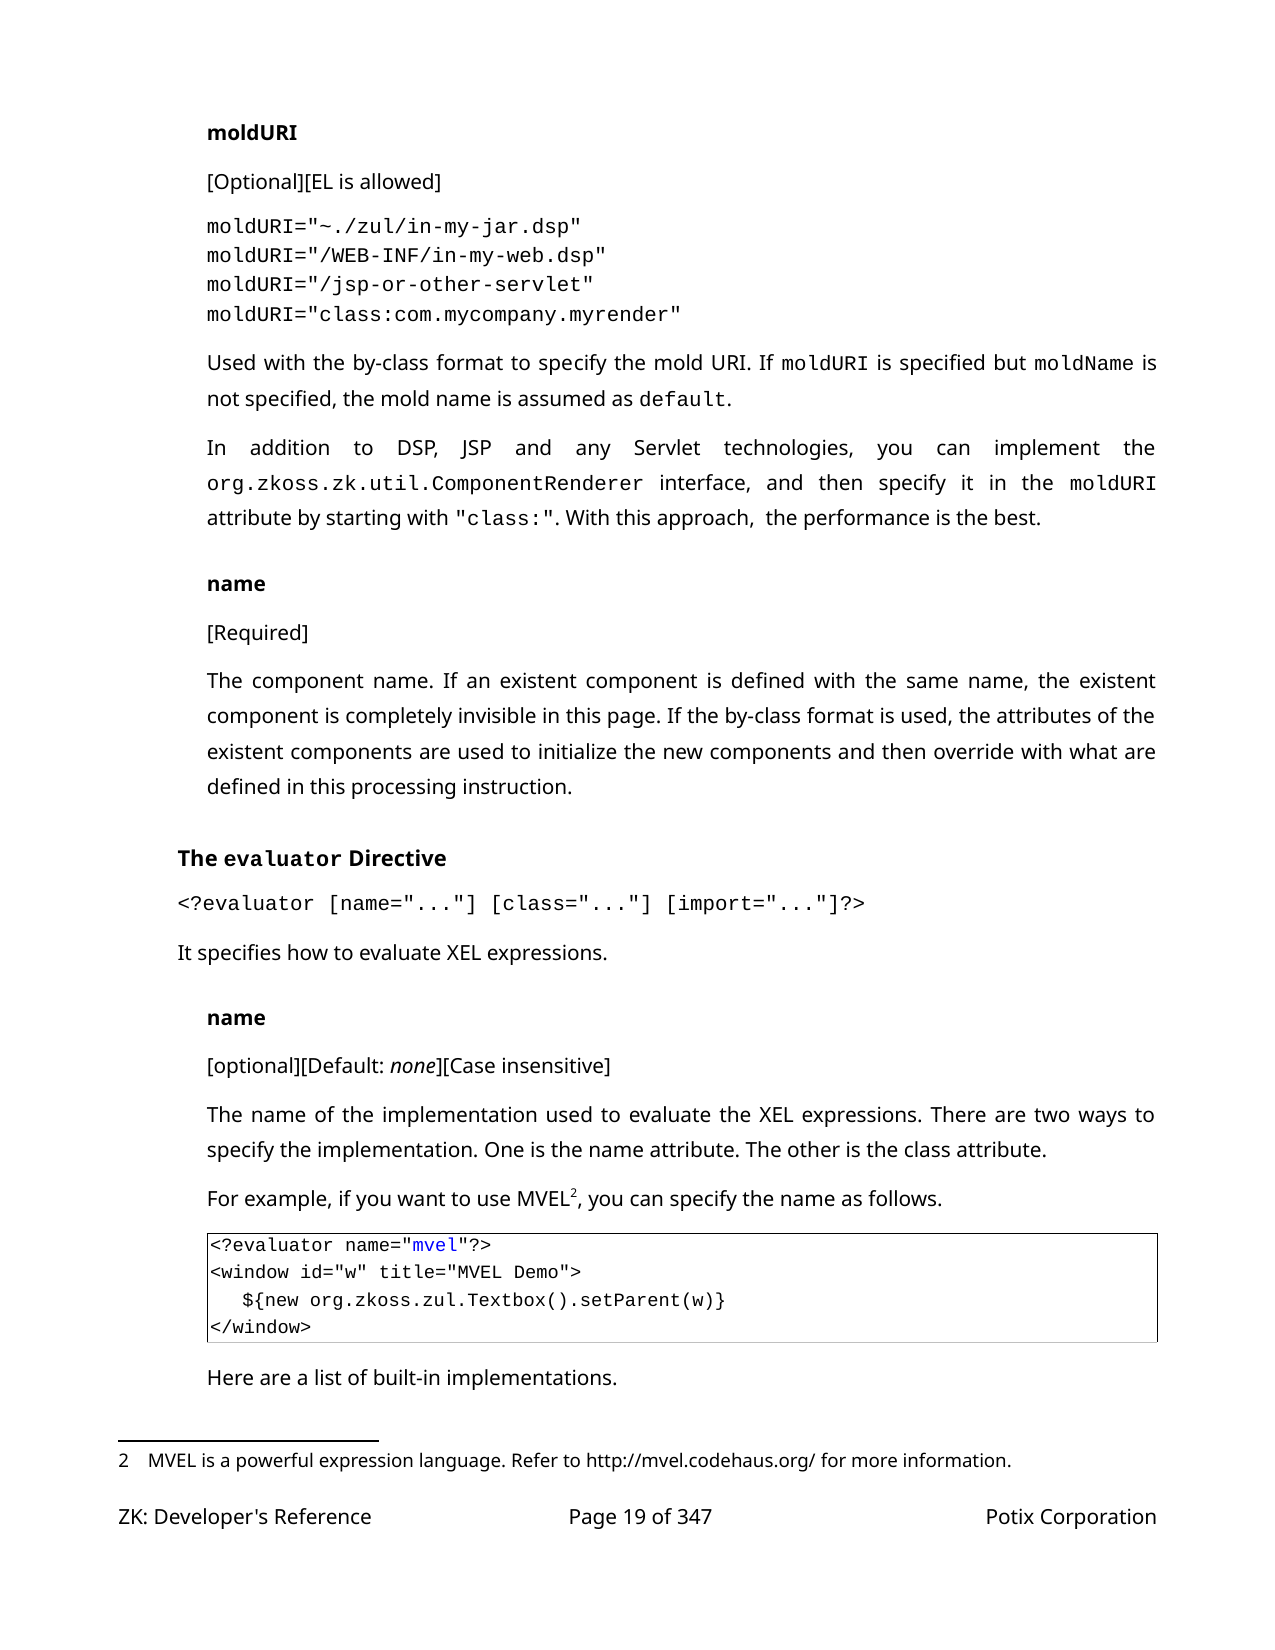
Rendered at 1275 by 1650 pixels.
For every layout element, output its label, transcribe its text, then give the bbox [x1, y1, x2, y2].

text Here are a list of built-in implementations. [207, 1363, 1157, 1391]
text moldURI="~./zul/in-my-jar.dsp" moldURI="/WEB-INF/in-my-web.dsp" moldURI="/jsp-or-other-servlet" moldURI="class:com.mycompany.myrender" [207, 216, 1157, 327]
subtitle The evaluator Directive [177, 843, 1157, 873]
text Used with the by-class format to specify the mold URI. If moldURI is specified but moldName is not specified, the mold name is assumed as default. [207, 348, 1157, 412]
text </window> [208, 1315, 1157, 1342]
text In addition to DSP, JSP and any Servlet technologies, you can implement the org.zkoss.zk.util.ComponentRenderer interface, and then specify it in the moldURI attribute by starting with "class:". With this approach, the performance is the best. [207, 433, 1157, 532]
text The component name. If an existent component is defined with the same name, the existent component is completely invisible in this page. If the by-class format is used, the attributes of the existent components are used to initialize the new components and then override with what are defined in this processing instruction. [207, 666, 1157, 800]
text <?evaluator name="mvel"?> [208, 1234, 1157, 1257]
subtitle name [207, 569, 1157, 597]
subtitle name [207, 1003, 1157, 1031]
text MVEL is a powerful expression language. Refer to http://mvel.codehaus.org/ for more information. [118, 1447, 1157, 1473]
text [Required] [207, 618, 1157, 646]
text <?evaluator [name="..."] [class="..."] [import="..."]?> [177, 893, 1157, 917]
text For example, if you want to use MVEL, you can specify the name as follows. [207, 1184, 1157, 1213]
text [Optional][EL is allowed] [207, 167, 1157, 195]
text [optional][Default: none][Case insensitive] [207, 1051, 1157, 1080]
text ${new org.zkoss.zul.Textbox().setParent(w)} [208, 1288, 1157, 1312]
text It specifies how to evaluate XEL expressions. [177, 938, 1157, 966]
text The name of the implementation used to evaluate the XEL expressions. There are two ways to specify the implementation. One is the name attribute. The other is the class attribute. [207, 1100, 1157, 1164]
text <window id="w" title="MVEL Demo"> [208, 1260, 1157, 1285]
subtitle moldURI [207, 118, 1157, 146]
